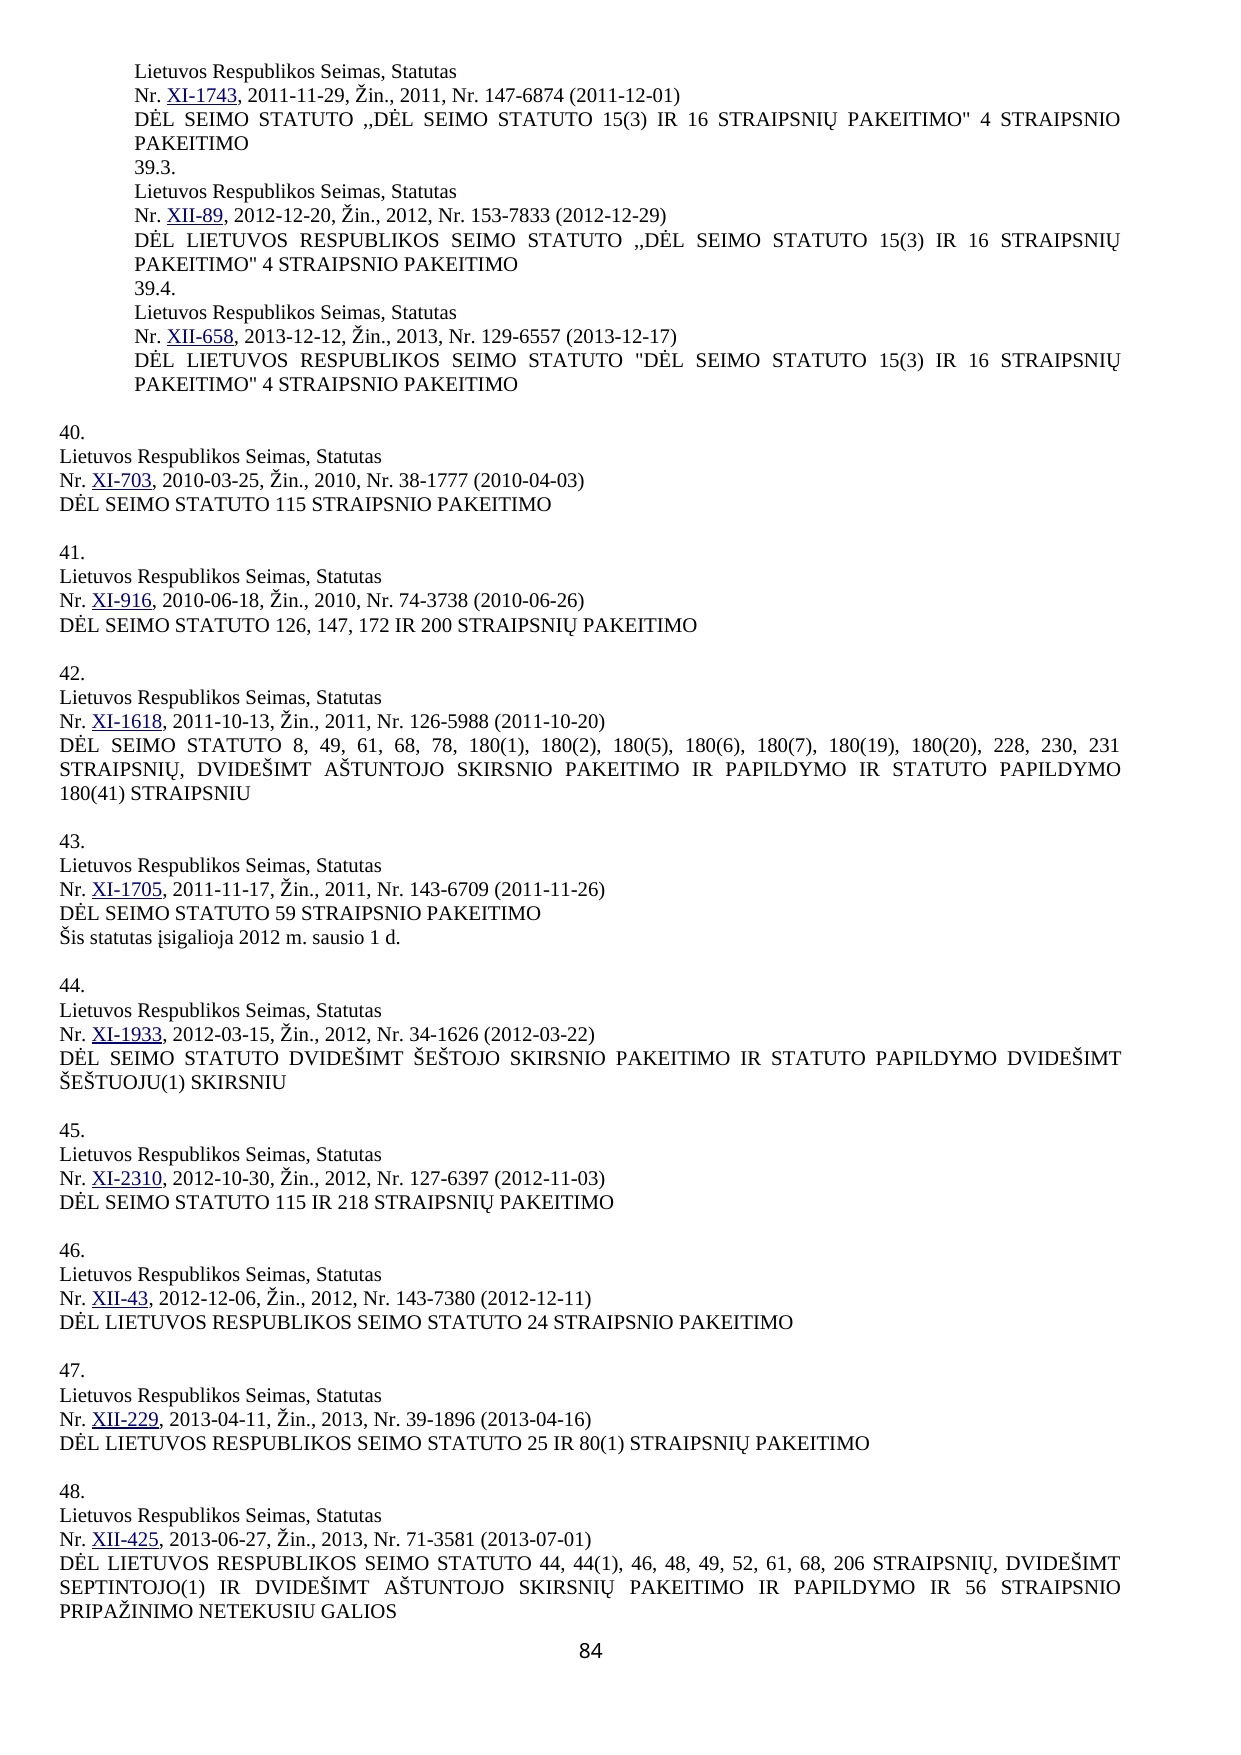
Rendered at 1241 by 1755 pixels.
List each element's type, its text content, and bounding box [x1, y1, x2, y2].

text 48. [59, 1479, 1122, 1503]
text Nr. XI-1618, 2011-10-13, Žin., 2011, Nr. 126-5988 (2011-10-20) [59, 709, 1122, 733]
text Nr. XI-703, 2010-03-25, Žin., 2010, Nr. 38-1777 (2010-04-03) [59, 468, 1122, 492]
text DĖL SEIMO STATUTO 115 IR 218 STRAIPSNIŲ PAKEITIMO [59, 1190, 1122, 1214]
text Lietuvos Respublikos Seimas, Statutas [59, 1262, 1122, 1286]
text DĖL LIETUVOS RESPUBLIKOS SEIMO STATUTO 44, 44(1), 46, 48, 49, 52, 61, 68, 206 STRAIPSNIŲ, DVIDEŠIMT SEPTINTOJO(1) IR DVIDEŠIMT AŠTUNTOJO SKIRSNIŲ PAKEITIMO IR PAPILDYMO IR 56 STRAIPSNIO PRIPAŽINIMO NETEKUSIU GALIOS [59, 1551, 1122, 1623]
text DĖL LIETUVOS RESPUBLIKOS SEIMO STATUTO ,,DĖL SEIMO STATUTO 15(3) IR 16 STRAIPSNIŲ PAKEITIMO" 4 STRAIPSNIO PAKEITIMO [134, 227, 1122, 276]
text 43. [59, 829, 1122, 853]
text Lietuvos Respublikos Seimas, Statutas [59, 685, 1122, 709]
text 39.4. [59, 276, 1122, 300]
text Lietuvos Respublikos Seimas, Statutas [59, 997, 1122, 1022]
text Nr. XII-229, 2013-04-11, Žin., 2013, Nr. 39-1896 (2013-04-16) [59, 1407, 1122, 1431]
text Nr. XII-425, 2013-06-27, Žin., 2013, Nr. 71-3581 (2013-07-01) [59, 1527, 1122, 1551]
text Nr. XII-658, 2013-12-12, Žin., 2013, Nr. 129-6557 (2013-12-17) [59, 324, 1122, 348]
text 41. [59, 540, 1122, 564]
text Lietuvos Respublikos Seimas, Statutas [59, 179, 1122, 203]
text Nr. XI-916, 2010-06-18, Žin., 2010, Nr. 74-3738 (2010-06-26) [59, 588, 1122, 612]
text 44. [59, 973, 1122, 997]
text Šis statutas įsigalioja 2012 m. sausio 1 d. [59, 925, 1122, 949]
text Lietuvos Respublikos Seimas, Statutas [59, 59, 1122, 83]
text Lietuvos Respublikos Seimas, Statutas [59, 564, 1122, 588]
text Nr. XII-89, 2012-12-20, Žin., 2012, Nr. 153-7833 (2012-12-29) [59, 203, 1122, 227]
text 46. [59, 1238, 1122, 1262]
text Nr. XII-43, 2012-12-06, Žin., 2012, Nr. 143-7380 (2012-12-11) [59, 1286, 1122, 1310]
text Lietuvos Respublikos Seimas, Statutas [59, 300, 1122, 324]
text Nr. XI-1933, 2012-03-15, Žin., 2012, Nr. 34-1626 (2012-03-22) [59, 1022, 1122, 1046]
text Nr. XI-2310, 2012-10-30, Žin., 2012, Nr. 127-6397 (2012-11-03) [59, 1166, 1122, 1190]
text DĖL SEIMO STATUTO 8, 49, 61, 68, 78, 180(1), 180(2), 180(5), 180(6), 180(7), 180(19), 180(20), 228, 230, 231 STRAIPSNIŲ, DVIDEŠIMT AŠTUNTOJO SKIRSNIO PAKEITIMO IR PAPILDYMO IR STATUTO PAPILDYMO 180(41) STRAIPSNIU [59, 733, 1122, 805]
text Lietuvos Respublikos Seimas, Statutas [59, 853, 1122, 877]
text 39.3. [59, 155, 1122, 179]
text Lietuvos Respublikos Seimas, Statutas [59, 1382, 1122, 1407]
text 42. [59, 661, 1122, 685]
text DĖL SEIMO STATUTO 115 STRAIPSNIO PAKEITIMO [59, 492, 1122, 516]
text DĖL LIETUVOS RESPUBLIKOS SEIMO STATUTO 24 STRAIPSNIO PAKEITIMO [59, 1310, 1122, 1334]
text DĖL LIETUVOS RESPUBLIKOS SEIMO STATUTO "DĖL SEIMO STATUTO 15(3) IR 16 STRAIPSNIŲ PAKEITIMO" 4 STRAIPSNIO PAKEITIMO [134, 348, 1122, 396]
text 45. [59, 1118, 1122, 1142]
text Lietuvos Respublikos Seimas, Statutas [59, 444, 1122, 468]
text DĖL SEIMO STATUTO ,,DĖL SEIMO STATUTO 15(3) IR 16 STRAIPSNIŲ PAKEITIMO" 4 STRAIPSNIO PAKEITIMO [134, 107, 1122, 155]
text Nr. XI-1705, 2011-11-17, Žin., 2011, Nr. 143-6709 (2011-11-26) [59, 877, 1122, 901]
text DĖL SEIMO STATUTO 59 STRAIPSNIO PAKEITIMO [59, 901, 1122, 925]
text DĖL SEIMO STATUTO DVIDEŠIMT ŠEŠTOJO SKIRSNIO PAKEITIMO IR STATUTO PAPILDYMO DVIDEŠIMT ŠEŠTUOJU(1) SKIRSNIU [59, 1046, 1122, 1094]
text Lietuvos Respublikos Seimas, Statutas [59, 1142, 1122, 1166]
text DĖL LIETUVOS RESPUBLIKOS SEIMO STATUTO 25 IR 80(1) STRAIPSNIŲ PAKEITIMO [59, 1431, 1122, 1455]
text DĖL SEIMO STATUTO 126, 147, 172 IR 200 STRAIPSNIŲ PAKEITIMO [59, 612, 1122, 637]
text Nr. XI-1743, 2011-11-29, Žin., 2011, Nr. 147-6874 (2011-12-01) [59, 83, 1122, 107]
text 40. [59, 420, 1122, 444]
text 47. [59, 1358, 1122, 1382]
text Lietuvos Respublikos Seimas, Statutas [59, 1503, 1122, 1527]
